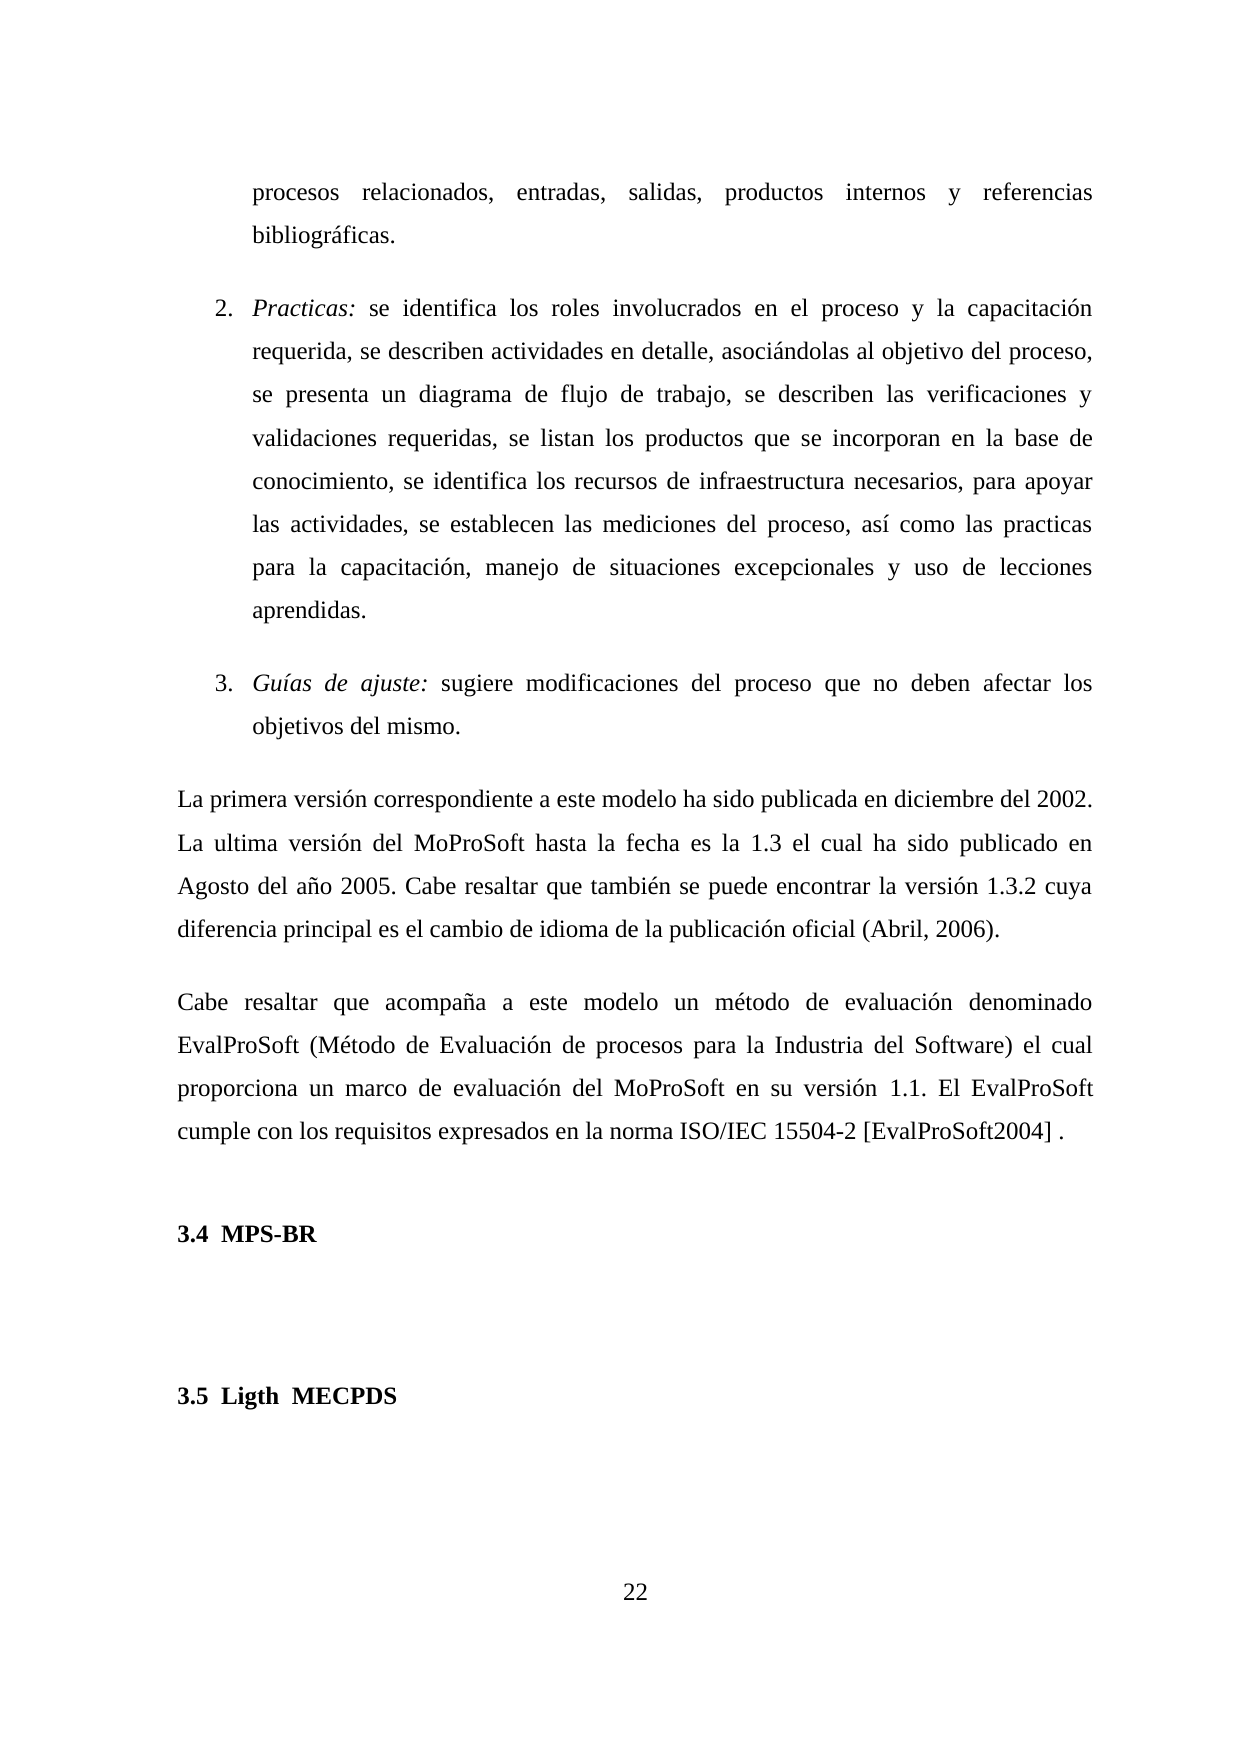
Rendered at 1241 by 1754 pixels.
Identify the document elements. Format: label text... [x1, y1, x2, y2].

list La primera versión correspondiente a este modelo ha sido publicada en diciembre del 2002. La ultima versión del MoProSoft hasta la fecha es la 1.3 el cual ha sido publicado en Agosto del año 2005. Cabe resaltar que también se puede encontrar la versión 1.3.2 cuya diferencia principal es el cambio de idioma de la publicación oficial (Abril, 2006). [177, 784, 1093, 943]
subtitle 3.4 MPS-BR [177, 1219, 1093, 1248]
list Practicas: se identifica los roles involucrados en el proceso y la capacitación requerida, se describen actividades en detalle, asociándolas al objetivo del proceso, se presenta un diagrama de flujo de trabajo, se describen las verificaciones y validaciones requeridas, se listan los productos que se incorporan en la base de conocimiento, se identifica los recursos de infraestructura necesarios, para apoyar las actividades, se establecen las mediciones del proceso, así como las practicas para la capacitación, manejo de situaciones excepcionales y uso de lecciones aprendidas. [214, 293, 1093, 624]
list procesos relacionados, entradas, salidas, productos internos y referencias bibliográficas. [214, 177, 1093, 249]
subtitle 3.5 Ligth MECPDS [177, 1381, 1093, 1409]
list Guías de ajuste: sugiere modificaciones del proceso que no deben afectar los objetivos del mismo. [214, 668, 1093, 740]
text Cabe resaltar que acompaña a este modelo un método de evaluación denominado EvalProSoft (Método de Evaluación de procesos para la Industria del Software) el cual proporciona un marco de evaluación del MoProSoft en su versión 1.1. El EvalProSoft cumple con los requisitos expresados en la norma ISO/IEC 15504-2 [EvalProSoft2004] . [177, 987, 1093, 1145]
